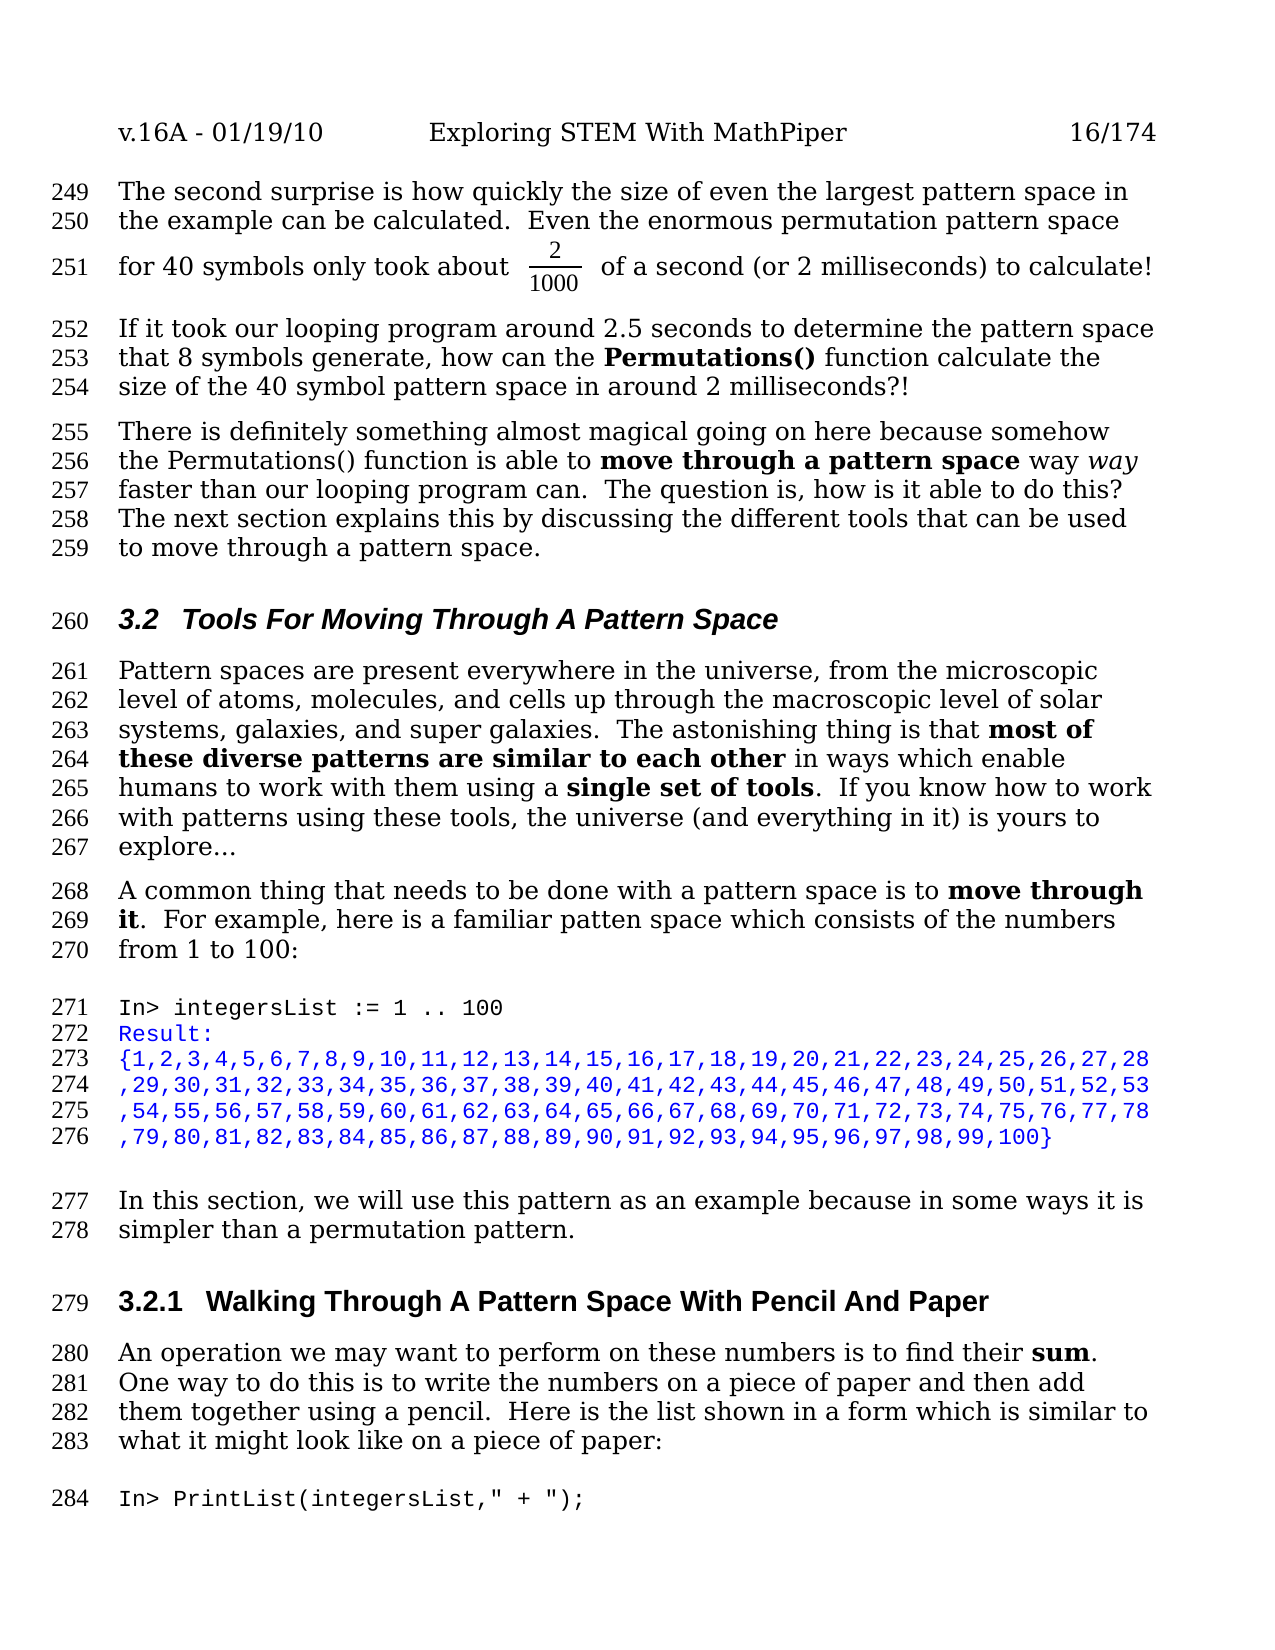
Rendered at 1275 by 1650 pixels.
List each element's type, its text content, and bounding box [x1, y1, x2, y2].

text The second surprise is how quickly the size of even the largest pattern space in the example can be calculated. Even the enormous permutation pattern space for 40 symbols only took aboutof a second (or 2 milliseconds) to calculate! [118, 177, 1157, 299]
text Result: {1,2,3,4,5,6,7,8,9,10,11,12,13,14,15,16,17,18,19,20,21,22,23,24,25,26,27,28,29,30,31,32,33,34,35,36,37,38,39,40,41,42,43,44,45,46,47,48,49,50,51,52,53,54,55,56,57,58,59,60,61,62,63,64,65,66,67,68,69,70,71,72,73,74,75,76,77,78,79,80,81,82,83,84,85,86,87,88,89,90,91,92,93,94,95,96,97,98,99,100} [118, 1022, 1157, 1152]
text An operation we may want to perform on these numbers is to find their sum. One way to do this is to write the numbers on a piece of paper and then add them together using a pencil. Here is the list shown in a form which is similar to what it might look like on a piece of paper: [118, 1338, 1157, 1455]
subtitle Tools For Moving Through A Pattern Space [118, 602, 1157, 635]
subtitle Walking Through A Pattern Space With Pencil And Paper [118, 1284, 1157, 1317]
text If it took our looping program around 2.5 seconds to determine the pattern space that 8 symbols generate, how can the Permutations() function calculate the size of the 40 symbol pattern space in around 2 milliseconds?! [118, 314, 1157, 402]
text A common thing that needs to be done with a pattern space is to move through it. For example, here is a familiar patten space which consists of the numbers from 1 to 100: [118, 876, 1157, 964]
text In> PrintList(integersList," + "); [118, 1487, 1157, 1513]
text In this section, we will use this pattern as an example because in some ways it is simpler than a permutation pattern. [118, 1186, 1157, 1245]
text In> integersList := 1 .. 100 [118, 996, 1157, 1022]
text There is definitely something almost magical going on here because somehow the Permutations() function is able to move through a pattern space way way faster than our looping program can. The question is, how is it able to do this? The next section explains this by discussing the different tools that can be used to move through a pattern space. [118, 417, 1157, 563]
text Pattern spaces are present everywhere in the universe, from the microscopic level of atoms, molecules, and cells up through the macroscopic level of solar systems, galaxies, and super galaxies. The astonishing thing is that most of these diverse patterns are similar to each other in ways which enable humans to work with them using a single set of tools. If you know how to work with patterns using these tools, the universe (and everything in it) is yours to explore... [118, 656, 1157, 861]
